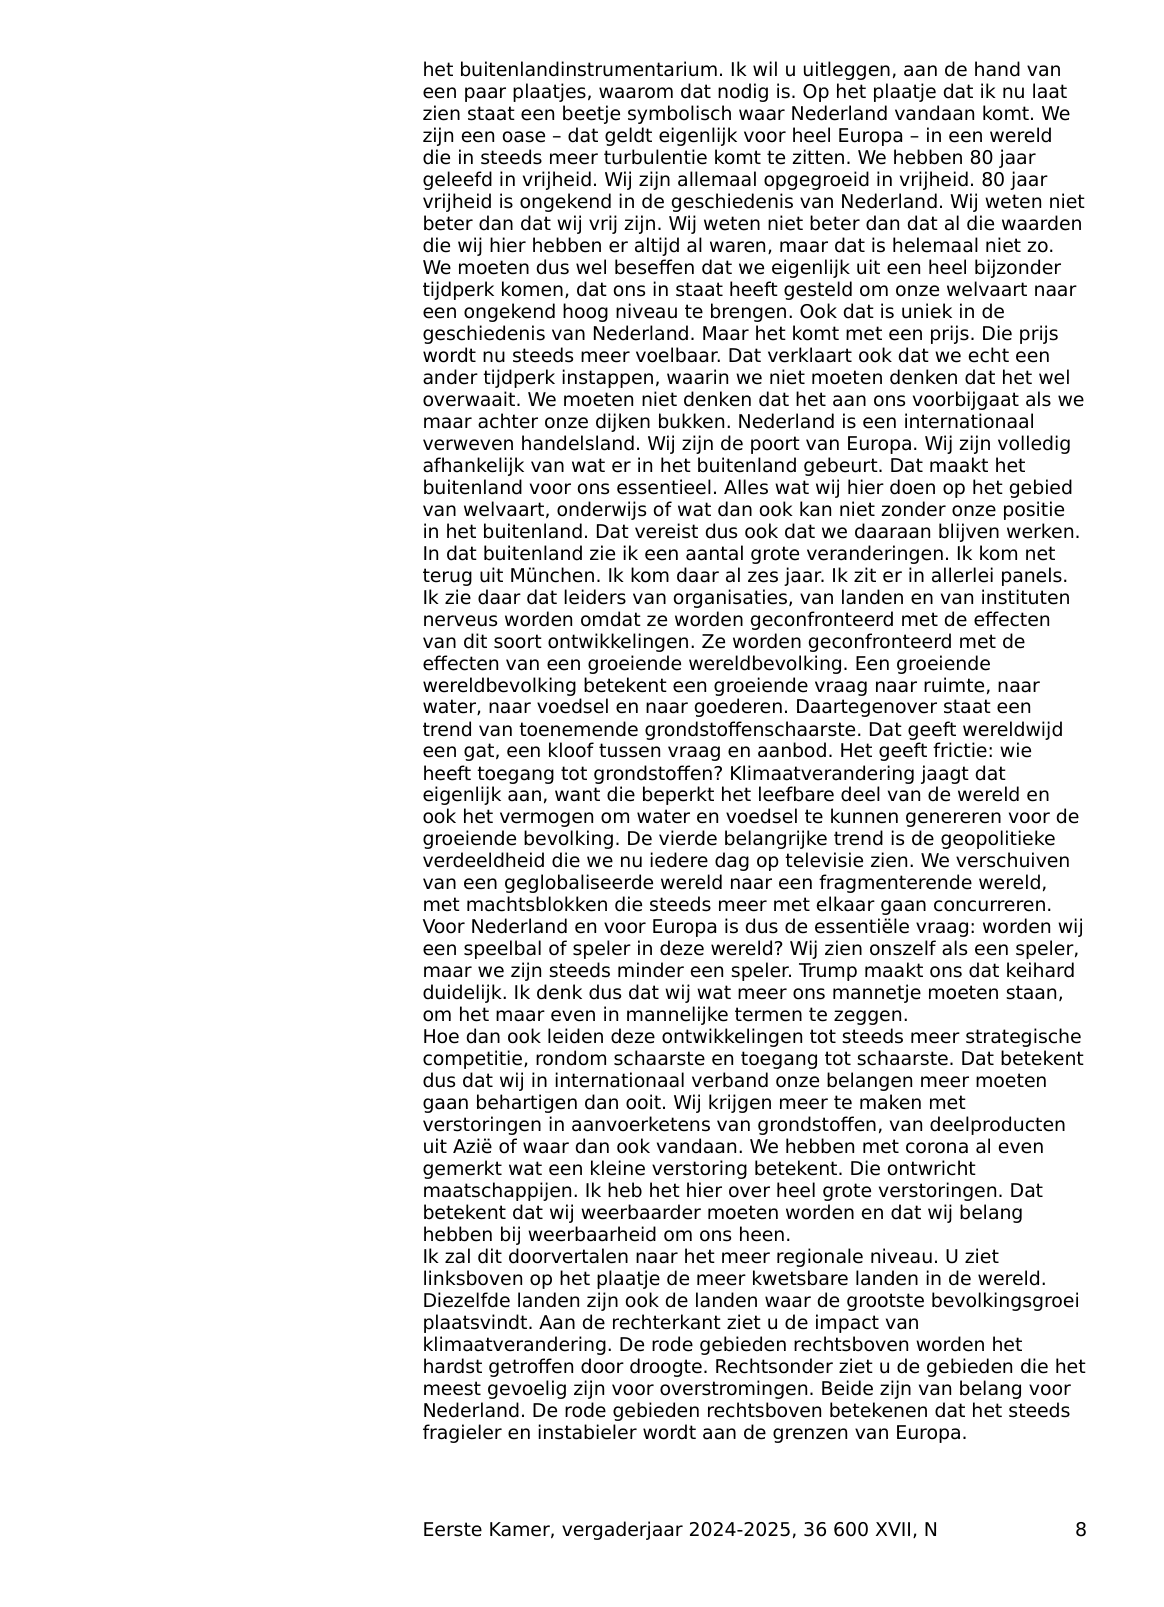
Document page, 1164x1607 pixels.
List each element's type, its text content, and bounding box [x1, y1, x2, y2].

text het buitenlandinstrumentarium. Ik wil u uitleggen, aan de hand van een paar plaatjes, waarom dat nodig is. Op het plaatje dat ik nu laat zien staat een beetje symbolisch waar Nederland vandaan komt. We zijn een oase – dat geldt eigenlijk voor heel Europa – in een wereld die in steeds meer turbulentie komt te zitten. We hebben 80 jaar geleefd in vrijheid. Wij zijn allemaal opgegroeid in vrijheid. 80 jaar vrijheid is ongekend in de geschiedenis van Nederland. Wij weten niet beter dan dat wij vrij zijn. Wij weten niet beter dan dat al die waarden die wij hier hebben er altijd al waren, maar dat is helemaal niet zo. We moeten dus wel beseffen dat we eigenlijk uit een heel bijzonder tijdperk komen, dat ons in staat heeft gesteld om onze welvaart naar een ongekend hoog niveau te brengen. Ook dat is uniek in de geschiedenis van Nederland. Maar het komt met een prijs. Die prijs wordt nu steeds meer voelbaar. Dat verklaart ook dat we echt een ander tijdperk instappen, waarin we niet moeten denken dat het wel overwaait. We moeten niet denken dat het aan ons voorbijgaat als we maar achter onze dijken bukken. Nederland is een internationaal verweven handelsland. Wij zijn de poort van Europa. Wij zijn volledig afhankelijk van wat er in het buitenland gebeurt. Dat maakt het buitenland voor ons essentieel. Alles wat wij hier doen op het gebied van welvaart, onderwijs of wat dan ook kan niet zonder onze positie in het buitenland. Dat vereist dus ook dat we daaraan blijven werken. [422, 59, 1087, 543]
text In dat buitenland zie ik een aantal grote veranderingen. Ik kom net terug uit München. Ik kom daar al zes jaar. Ik zit er in allerlei panels. Ik zie daar dat leiders van organisaties, van landen en van instituten nerveus worden omdat ze worden geconfronteerd met de effecten van dit soort ontwikkelingen. Ze worden geconfronteerd met de effecten van een groeiende wereldbevolking. Een groeiende wereldbevolking betekent een groeiende vraag naar ruimte, naar water, naar voedsel en naar goederen. Daartegenover staat een trend van toenemende grondstoffenschaarste. Dat geeft wereldwijd een gat, een kloof tussen vraag en aanbod. Het geeft frictie: wie heeft toegang tot grondstoffen? Klimaatverandering jaagt dat eigenlijk aan, want die beperkt het leefbare deel van de wereld en ook het vermogen om water en voedsel te kunnen genereren voor de groeiende bevolking. De vierde belangrijke trend is de geopolitieke verdeeldheid die we nu iedere dag op televisie zien. We verschuiven van een geglobaliseerde wereld naar een fragmenterende wereld, met machtsblokken die steeds meer met elkaar gaan concurreren. Voor Nederland en voor Europa is dus de essentiële vraag: worden wij een speelbal of speler in deze wereld? Wij zien onszelf als een speler, maar we zijn steeds minder een speler. Trump maakt ons dat keihard duidelijk. Ik denk dus dat wij wat meer ons mannetje moeten staan, om het maar even in mannelijke termen te zeggen. [422, 543, 1087, 1026]
text Ik zal dit doorvertalen naar het meer regionale niveau. U ziet linksboven op het plaatje de meer kwetsbare landen in de wereld. Diezelfde landen zijn ook de landen waar de grootste bevolkingsgroei plaatsvindt. Aan de rechterkant ziet u de impact van klimaatverandering. De rode gebieden rechtsboven worden het hardst getroffen door droogte. Rechtsonder ziet u de gebieden die het meest gevoelig zijn voor overstromingen. Beide zijn van belang voor Nederland. De rode gebieden rechtsboven betekenen dat het steeds fragieler en instabieler wordt aan de grenzen van Europa. [422, 1246, 1087, 1444]
text Hoe dan ook leiden deze ontwikkelingen tot steeds meer strategische competitie, rondom schaarste en toegang tot schaarste. Dat betekent dus dat wij in internationaal verband onze belangen meer moeten gaan behartigen dan ooit. Wij krijgen meer te maken met verstoringen in aanvoerketens van grondstoffen, van deelproducten uit Azië of waar dan ook vandaan. We hebben met corona al even gemerkt wat een kleine verstoring betekent. Die ontwricht maatschappijen. Ik heb het hier over heel grote verstoringen. Dat betekent dat wij weerbaarder moeten worden en dat wij belang hebben bij weerbaarheid om ons heen. [422, 1026, 1087, 1246]
